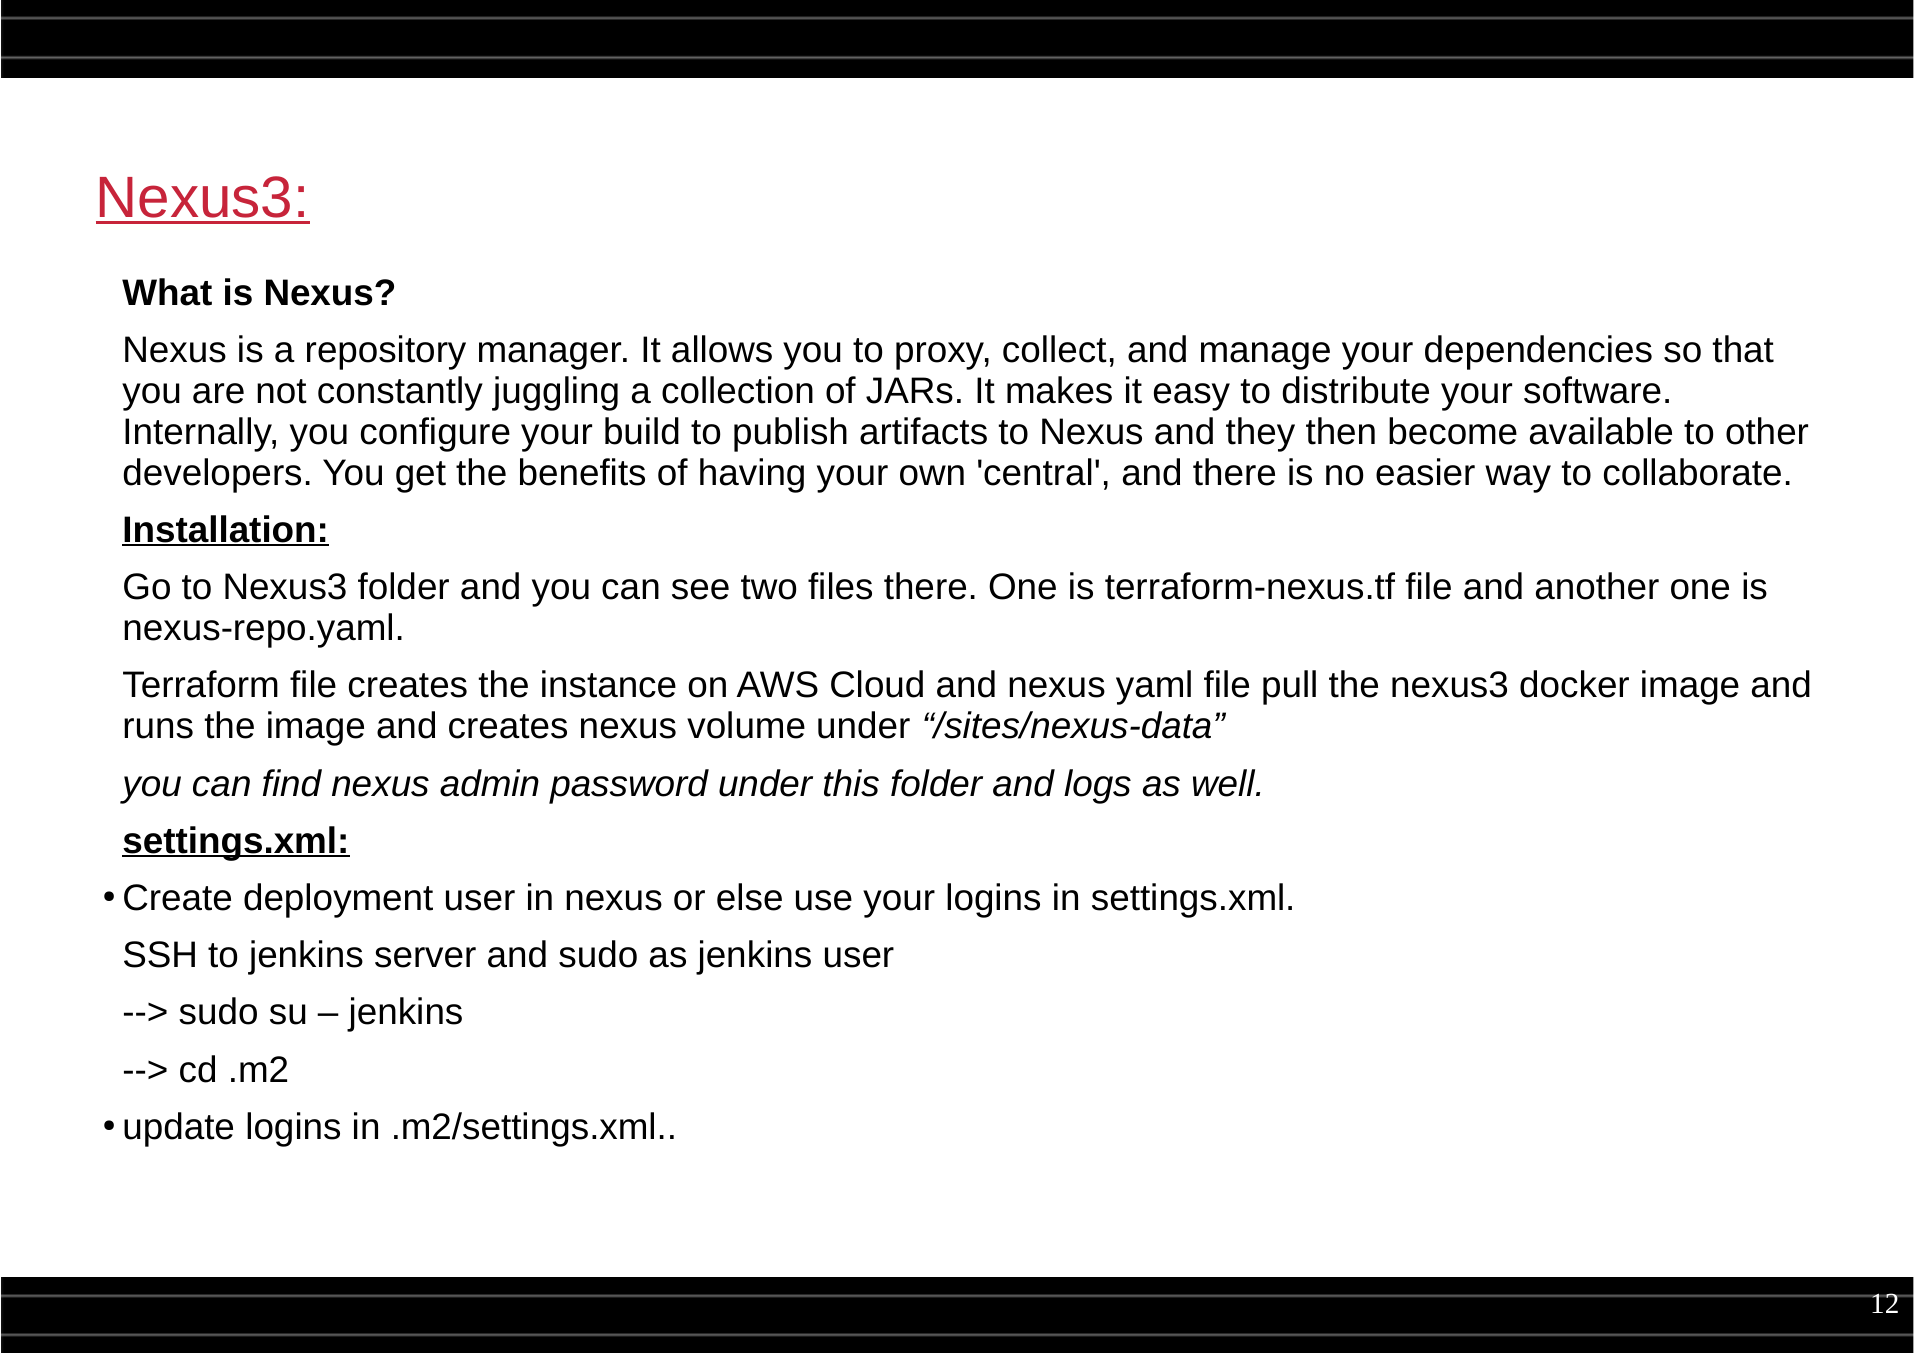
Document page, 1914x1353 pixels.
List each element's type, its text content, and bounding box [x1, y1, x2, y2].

title Nexus3: [95, 134, 1818, 260]
picture [1, 0, 1914, 78]
list What is Nexus? Nexus is a repository manager. It allows you to proxy, collect, and manage your dependencies so that you are not constantly juggling a collection of JARs. It makes it easy to distribute your software. Internally, you configure your build to publish artifacts to Nexus and they then become available to other developers. You get the benefits of having your own 'central', and there is no easier way to collaborate. Installation: Go to Nexus3 folder and you can see two files there. One is terraform-nexus.tf file and another one is nexus-repo.yaml. Terraform file creates the instance on AWS Cloud and nexus yaml file pull the nexus3 docker image and runs the image and creates nexus volume under “/sites/nexus-data” you can find nexus admin password under this folder and logs as well. settings.xml: Create deployment user in nexus or else use your logins in settings.xml. SSH to jenkins server and sudo as jenkins user --> sudo su – jenkins --> cd .m2 update logins in .m2/settings.xml.. [95, 271, 1818, 1193]
picture [1, 1277, 1914, 1353]
